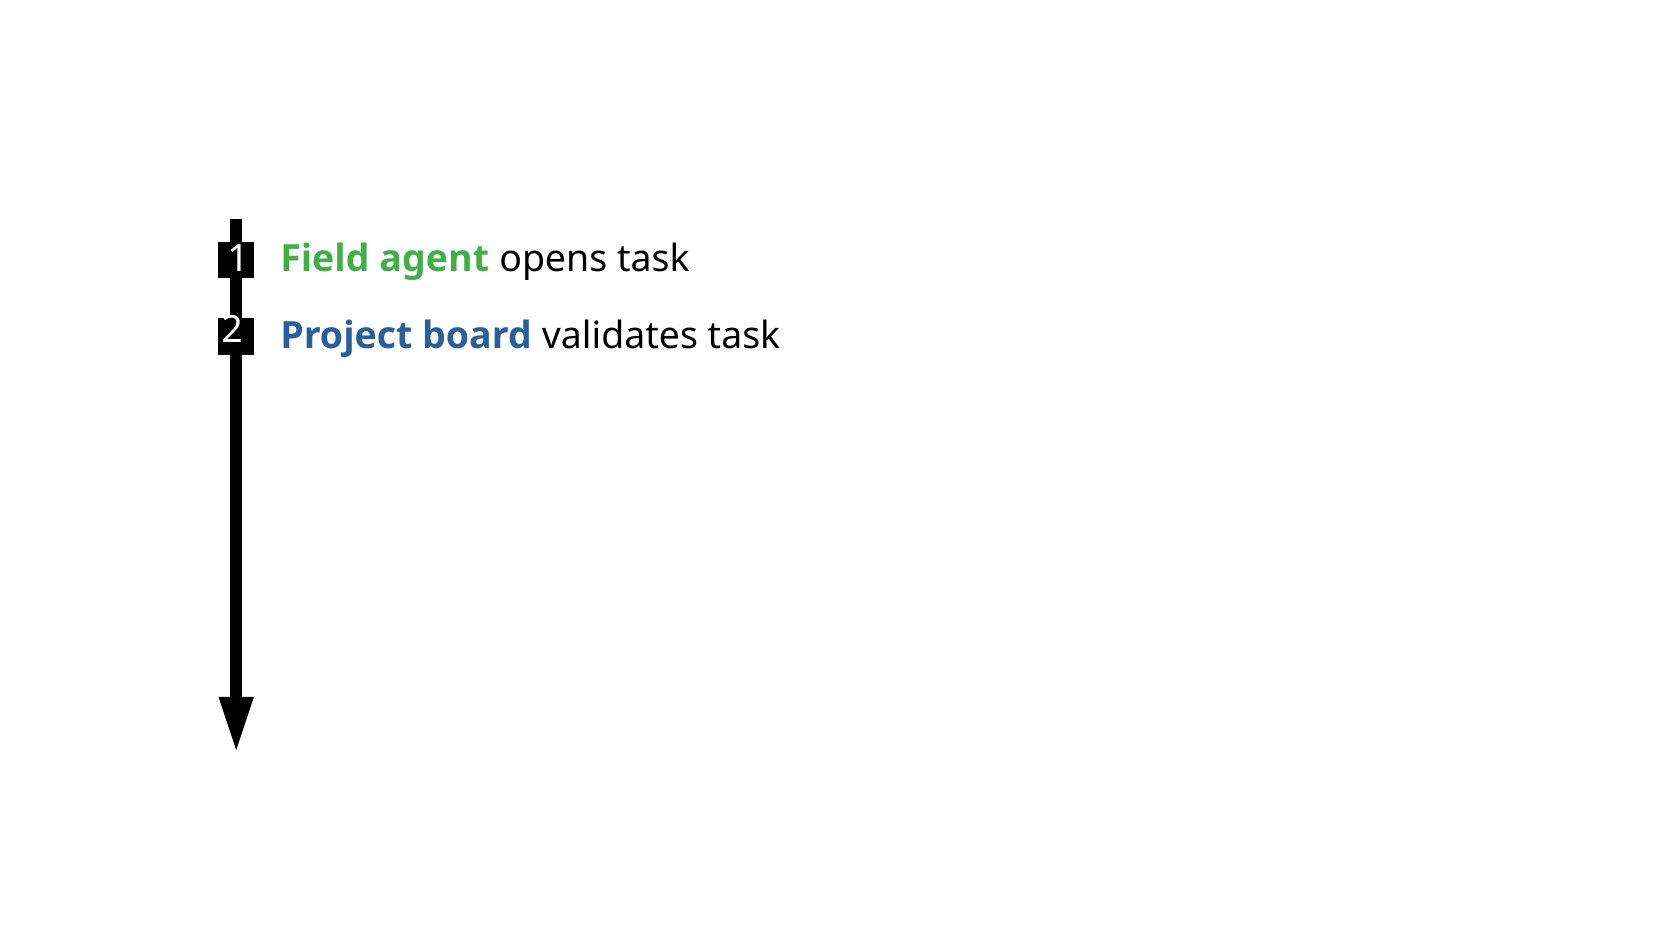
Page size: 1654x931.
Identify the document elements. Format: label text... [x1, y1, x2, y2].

text_box 2 [206, 295, 243, 371]
text_box 1 [212, 224, 249, 300]
text_box Project board validates task [265, 301, 1040, 378]
text_box Field agent opens task [265, 224, 1040, 301]
text_box [249, 242, 254, 278]
text_box [243, 318, 254, 355]
